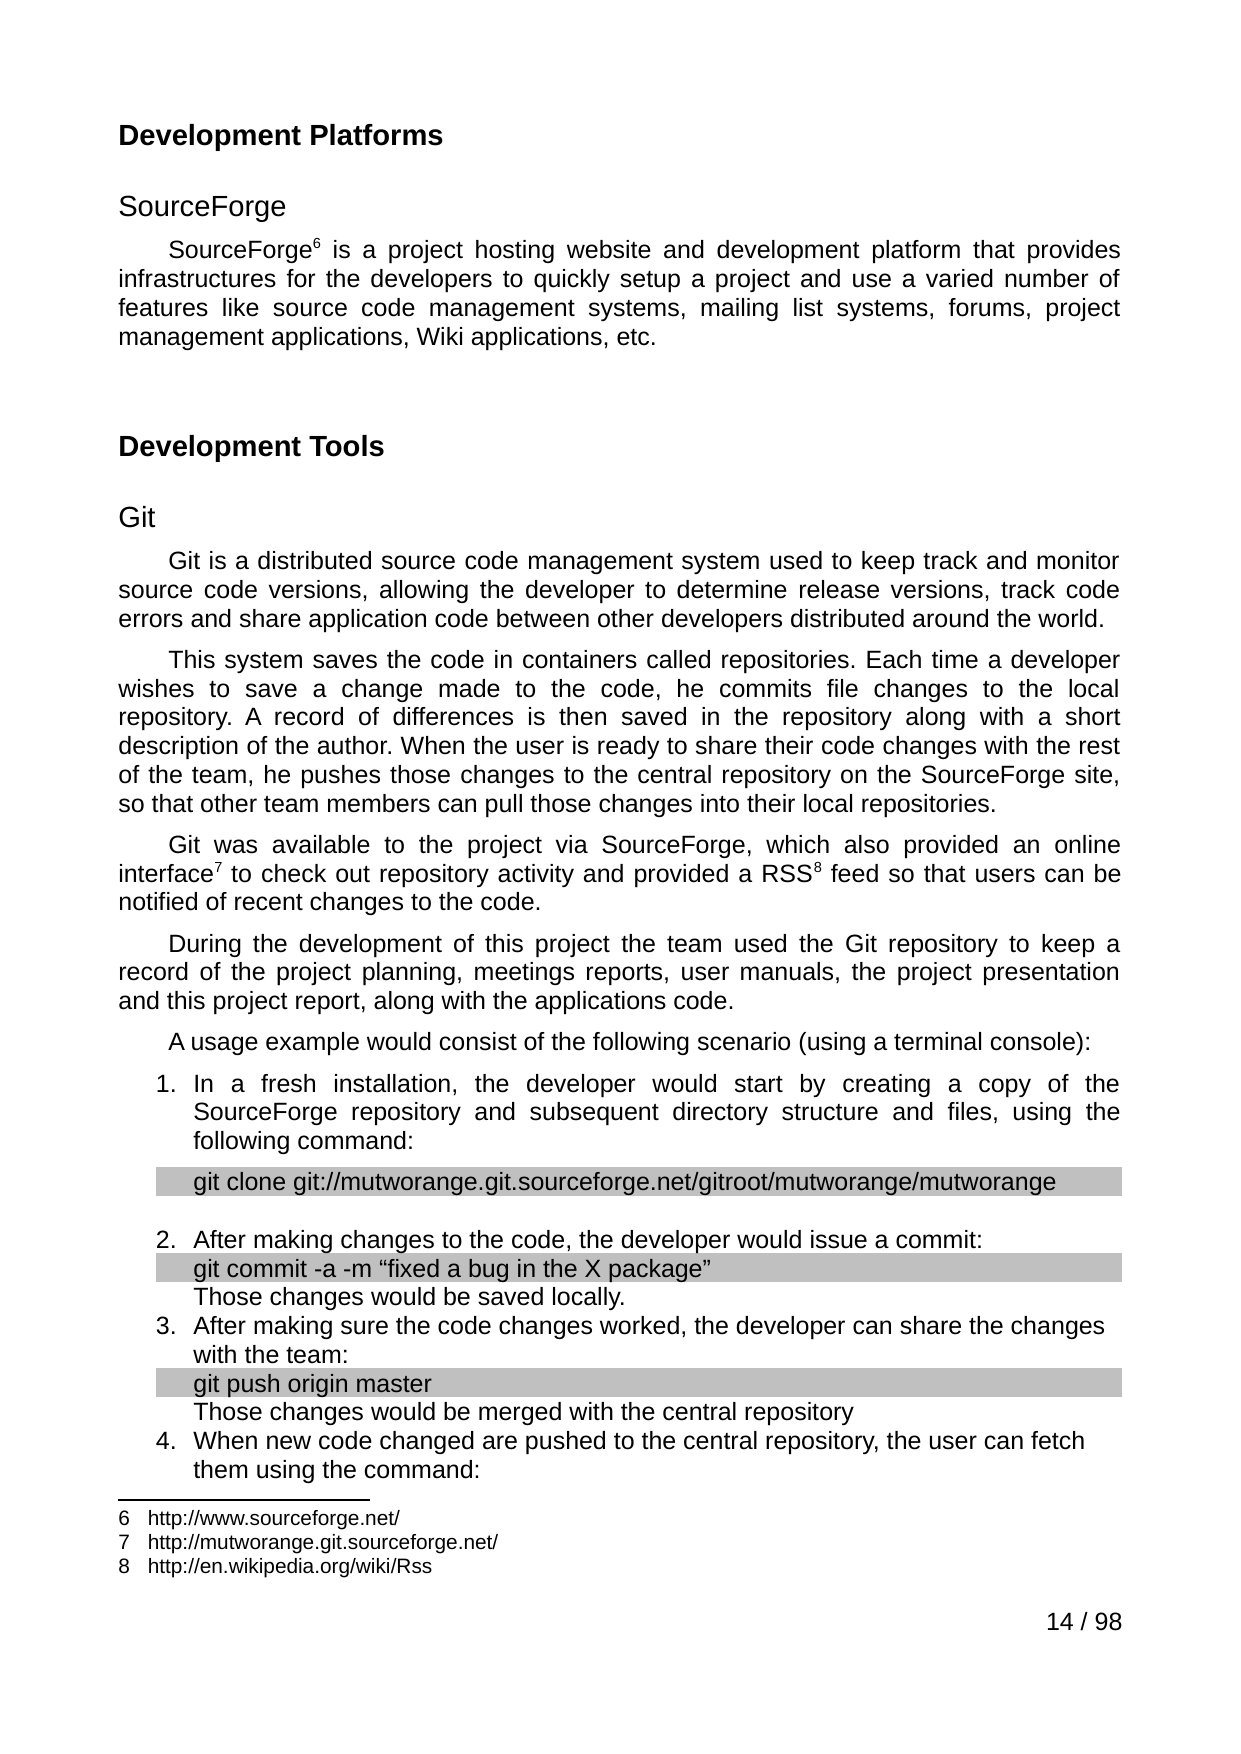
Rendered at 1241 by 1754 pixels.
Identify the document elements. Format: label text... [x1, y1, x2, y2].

list git push origin master [156, 1368, 1122, 1397]
subtitle Development Tools [118, 429, 1122, 462]
text A usage example would consist of the following scenario (using a terminal console): [118, 1027, 1122, 1056]
text During the development of this project the team used the Git repository to keep a record of the project planning, meetings reports, user manuals, the project presentation and this project report, along with the applications code. [118, 928, 1122, 1015]
text Git is a distributed source code management system used to keep track and monitor source code versions, allowing the developer to determine release versions, track code errors and share application code between other developers distributed around the world. [118, 546, 1122, 632]
subtitle Development Platforms [118, 118, 1122, 152]
list git commit -a -m “fixed a bug in the X package” [156, 1253, 1122, 1282]
subtitle SourceForge [118, 189, 1122, 223]
text SourceForge is a project hosting website and development platform that provides infrastructures for the developers to quickly setup a project and use a varied number of features like source code management systems, mailing list systems, forums, project management applications, Wiki applications, etc. [118, 235, 1122, 350]
list git clone git://mutworange.git.sourceforge.net/gitroot/mutworange/mutworange [156, 1167, 1122, 1196]
list After making sure the code changes worked, the developer can share the changes with the team: [156, 1311, 1122, 1368]
text http://www.sourceforge.net/ [118, 1506, 1122, 1530]
text This system saves the code in containers called repositories. Each time a developer wishes to save a change made to the code, he commits file changes to the local repository. A record of differences is then saved in the repository along with a short description of the author. When the user is ready to share their code changes with the rest of the team, he pushes those changes to the central repository on the SourceForge site, so that other team members can pull those changes into their local repositories. [118, 645, 1122, 817]
subtitle Git [118, 500, 1122, 533]
list When new code changed are pushed to the central repository, the user can fetch them using the command: [156, 1426, 1122, 1483]
text http://mutworange.git.sourceforge.net/ [118, 1530, 1122, 1554]
list Those changes would be saved locally. [156, 1282, 1122, 1311]
text http://en.wikipedia.org/wiki/Rss [118, 1554, 1122, 1578]
list After making changes to the code, the developer would issue a commit: [156, 1225, 1122, 1253]
list In a fresh installation, the developer would start by creating a copy of the SourceForge repository and subsequent directory structure and files, using the following command: [156, 1068, 1122, 1155]
list Those changes would be merged with the central repository [156, 1397, 1122, 1426]
text Git was available to the project via SourceForge, which also provided an online interface to check out repository activity and provided a RSS feed so that users can be notified of recent changes to the code. [118, 830, 1122, 916]
